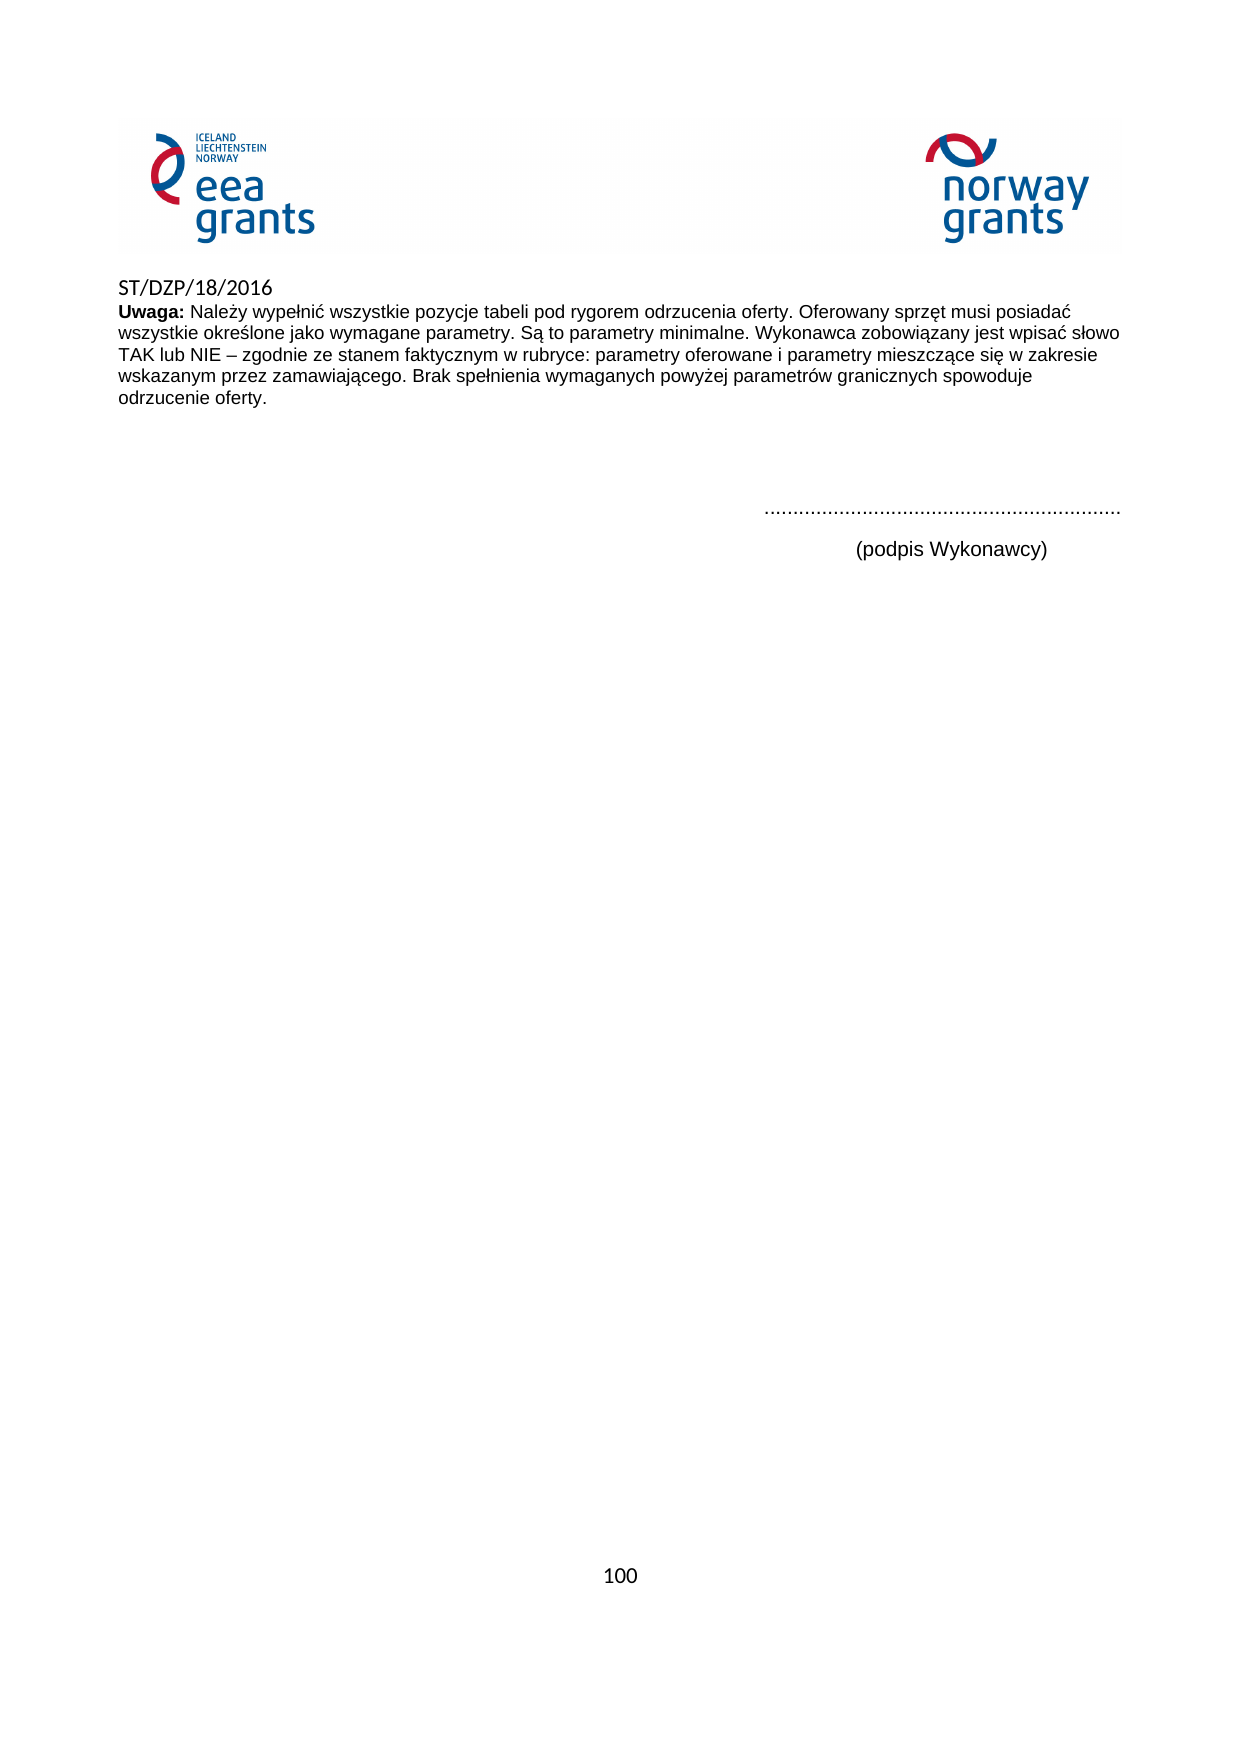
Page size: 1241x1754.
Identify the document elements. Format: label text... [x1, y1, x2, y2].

text (podpis Wykonawcy) [118, 537, 1122, 561]
text .............................................................. [156, 495, 1122, 519]
text Uwaga: Należy wypełnić wszystkie pozycje tabeli pod rygorem odrzucenia oferty. Oferowany sprzęt musi posiadać wszystkie określone jako wymagane parametry. Są to parametry minimalne. Wykonawca zobowiązany jest wpisać słowo TAK lub NIE – zgodnie ze stanem faktycznym w rubryce: parametry oferowane i parametry mieszczące się w zakresie wskazanym przez zamawiającego. Brak spełnienia wymaganych powyżej parametrów granicznych spowoduje odrzucenie oferty. [118, 301, 1122, 408]
